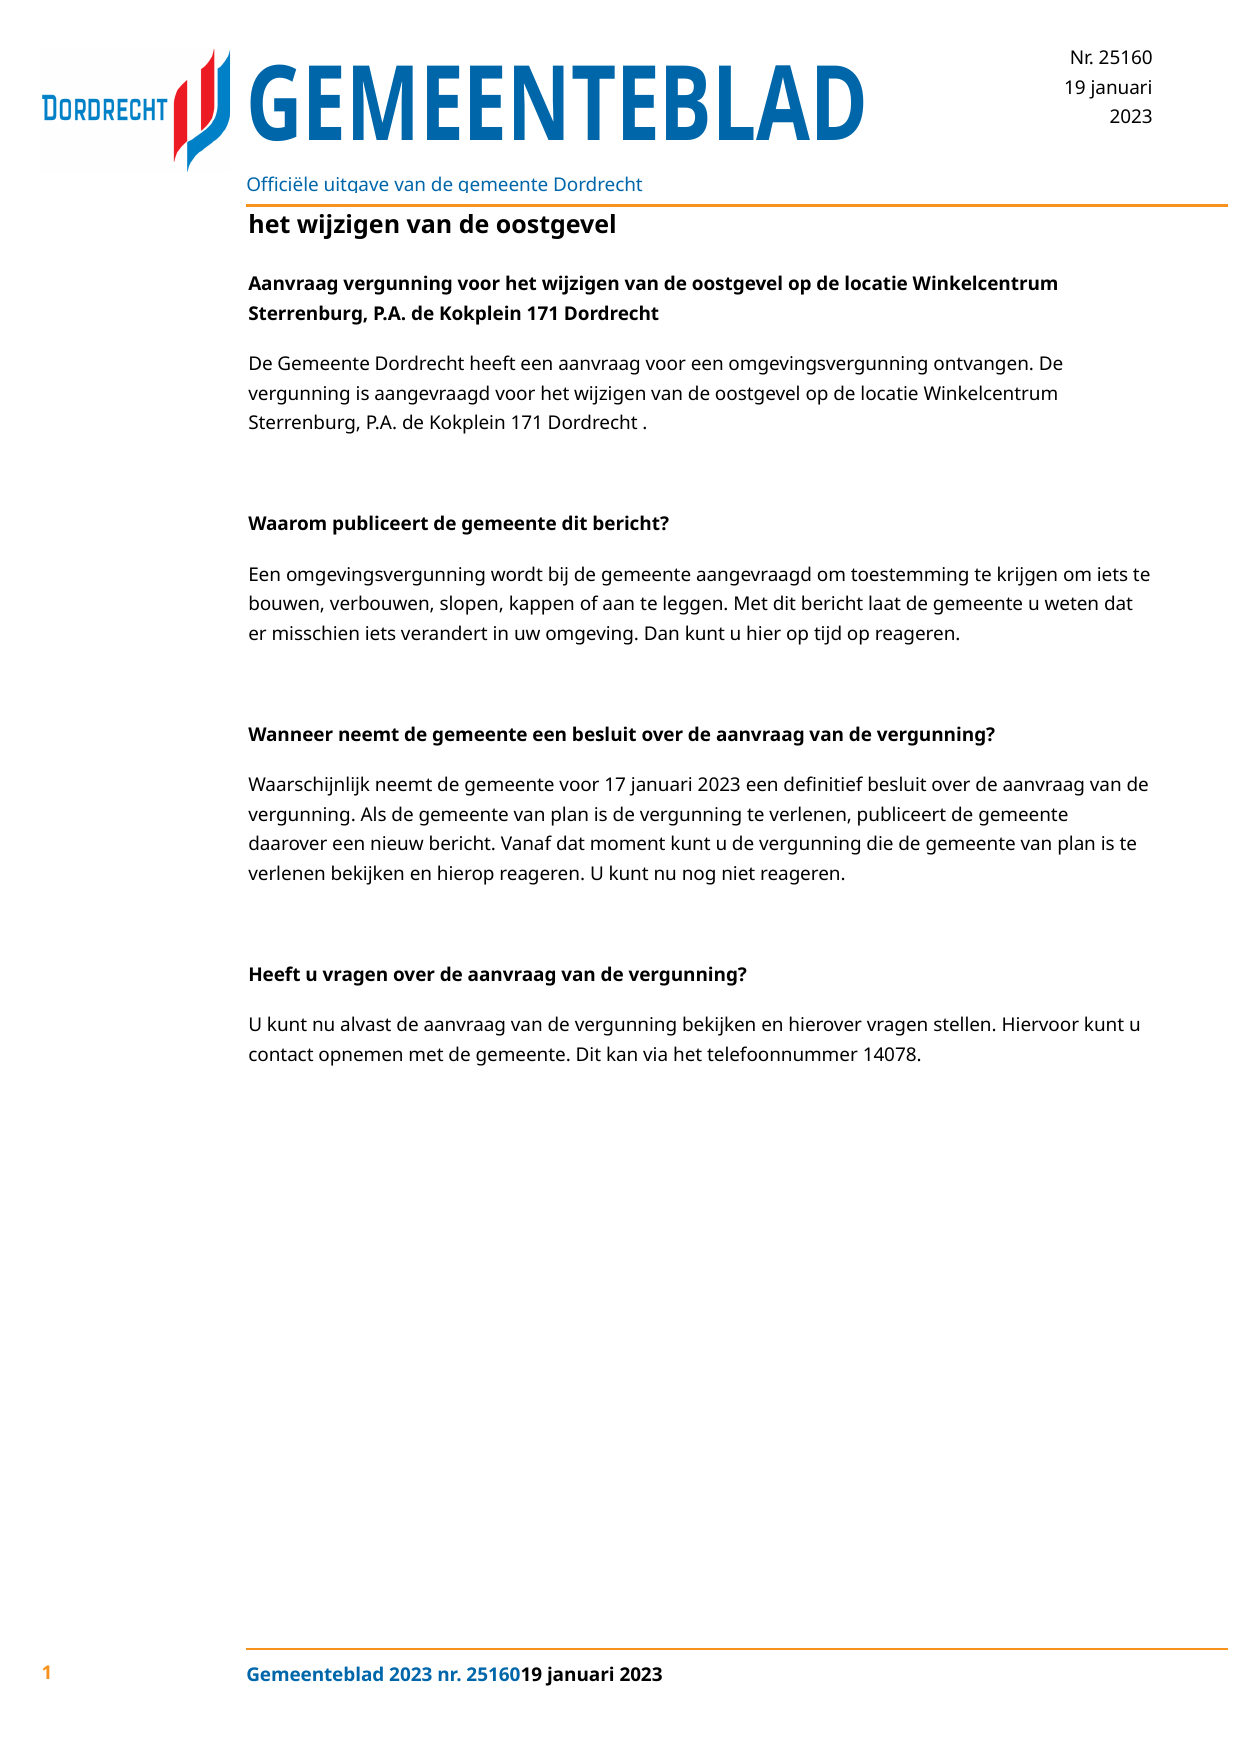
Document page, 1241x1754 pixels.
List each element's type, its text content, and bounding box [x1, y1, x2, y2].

text Wanneer neemt de gemeente een besluit over de aanvraag van de vergunning? [248, 721, 1152, 746]
text het wijzigen van de oostgevel [248, 207, 1152, 241]
text De Gemeente Dordrecht heeft een aanvraag voor een omgevingsvergunning ontvangen. De vergunning is aangevraagd voor het wijzigen van de oostgevel op de locatie Winkelcentrum Sterrenburg, P.A. de Kokplein 171 Dordrecht . [248, 350, 1152, 435]
picture [41, 47, 231, 172]
text Aanvraag vergunning voor het wijzigen van de oostgevel op de locatie Winkelcentrum Sterrenburg, P.A. de Kokplein 171 Dordrecht [248, 270, 1152, 326]
text Waarom publiceert de gemeente dit bericht? [248, 510, 1152, 536]
text Heeft u vragen over de aanvraag van de vergunning? [248, 961, 1152, 986]
text Waarschijnlijk neemt de gemeente voor 17 januari 2023 een definitief besluit over de aanvraag van de vergunning. Als de gemeente van plan is de vergunning te verlenen, publiceert de gemeente daarover een nieuw bericht. Vanaf dat moment kunt u de vergunning die de gemeente van plan is te verlenen bekijken en hierop reageren. U kunt nu nog niet reageren. [248, 771, 1152, 886]
text U kunt nu alvast de aanvraag van de vergunning bekijken en hierover vragen stellen. Hiervoor kunt u contact opnemen met de gemeente. Dit kan via het telefoonnummer 14078. [248, 1011, 1152, 1066]
text Een omgevingsvergunning wordt bij de gemeente aangevraagd om toestemming te krijgen om iets te bouwen, verbouwen, slopen, kappen of aan te leggen. Met dit bericht laat de gemeente u weten dat er misschien iets verandert in uw omgeving. Dan kunt u hier op tijd op reageren. [248, 561, 1152, 646]
